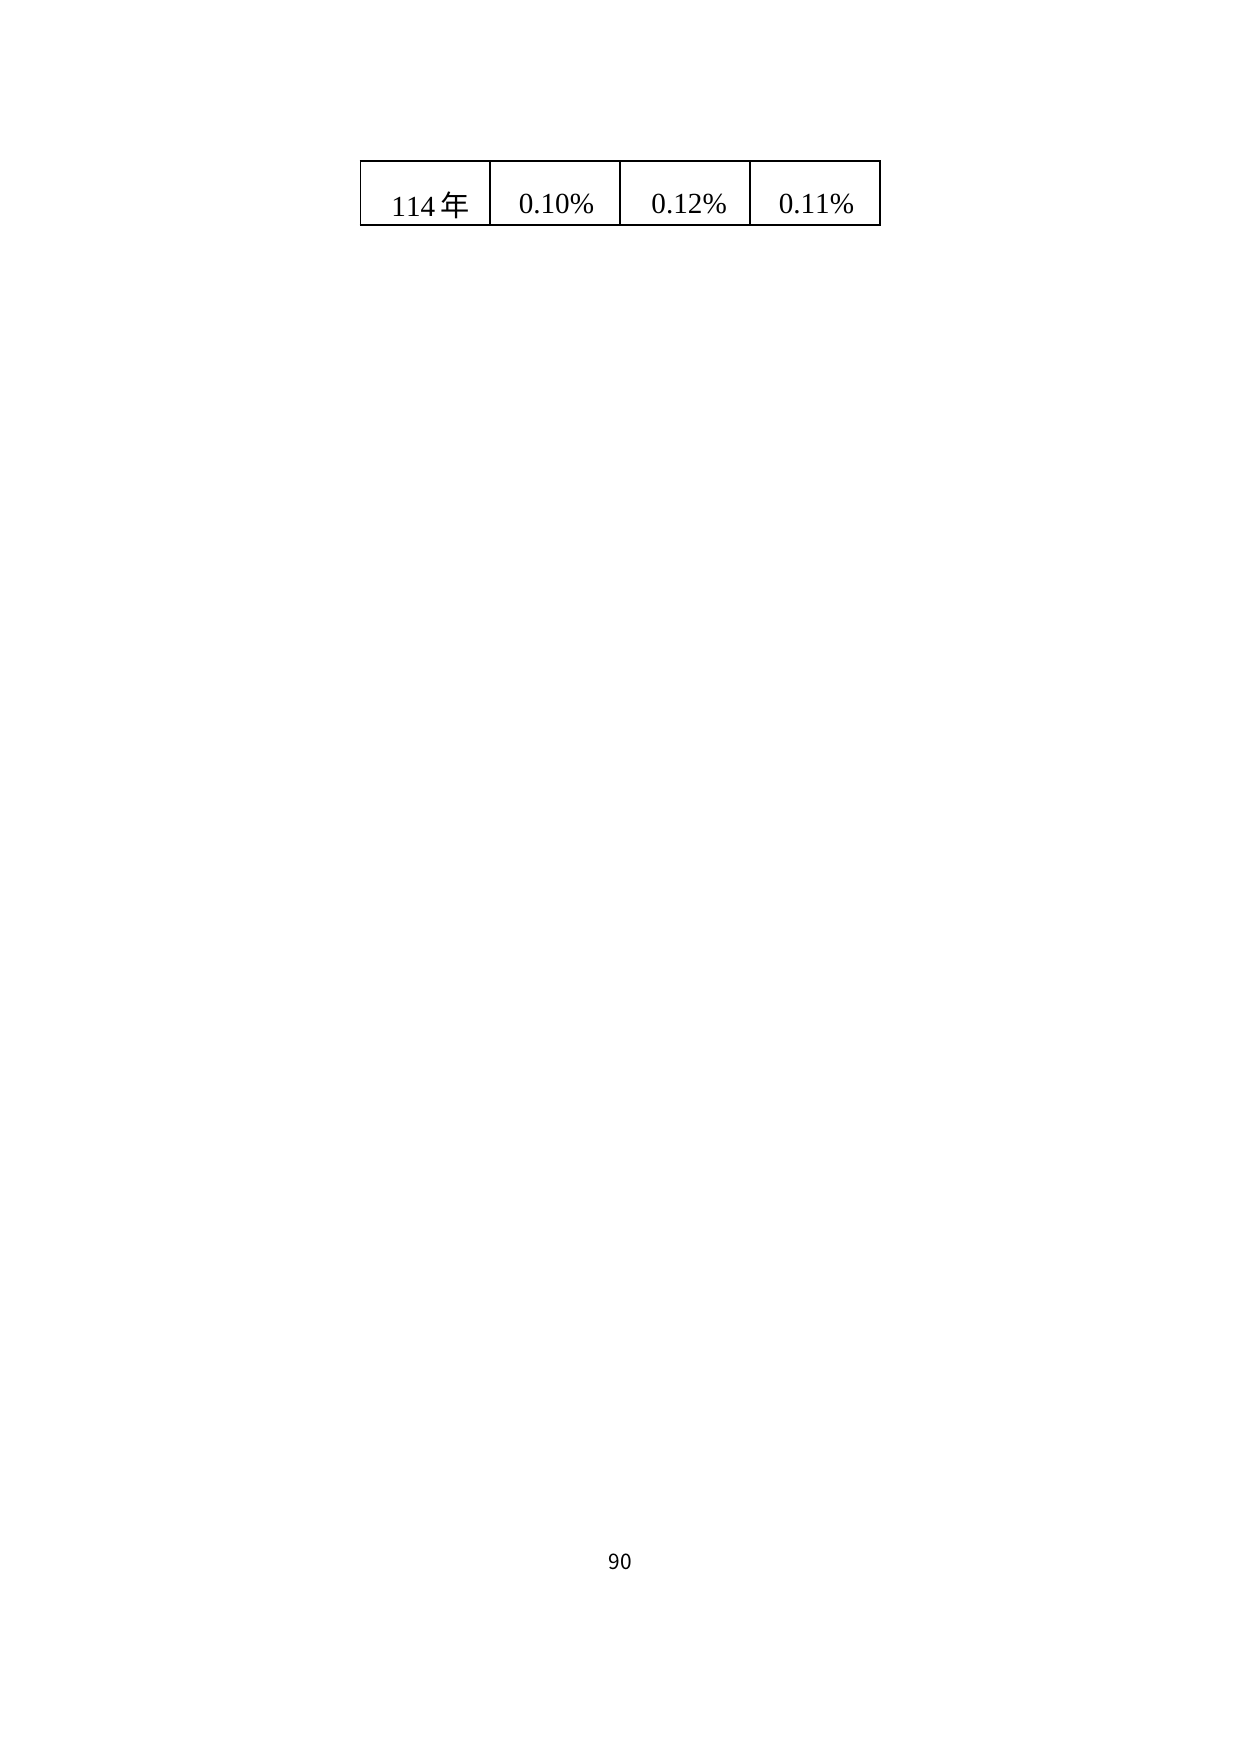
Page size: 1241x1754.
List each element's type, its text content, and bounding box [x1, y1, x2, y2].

table_cell 0.10% [491, 162, 619, 224]
table_cell 114年 [361, 162, 489, 224]
table_cell 0.11% [751, 162, 879, 224]
table_cell 0.12% [621, 162, 749, 224]
